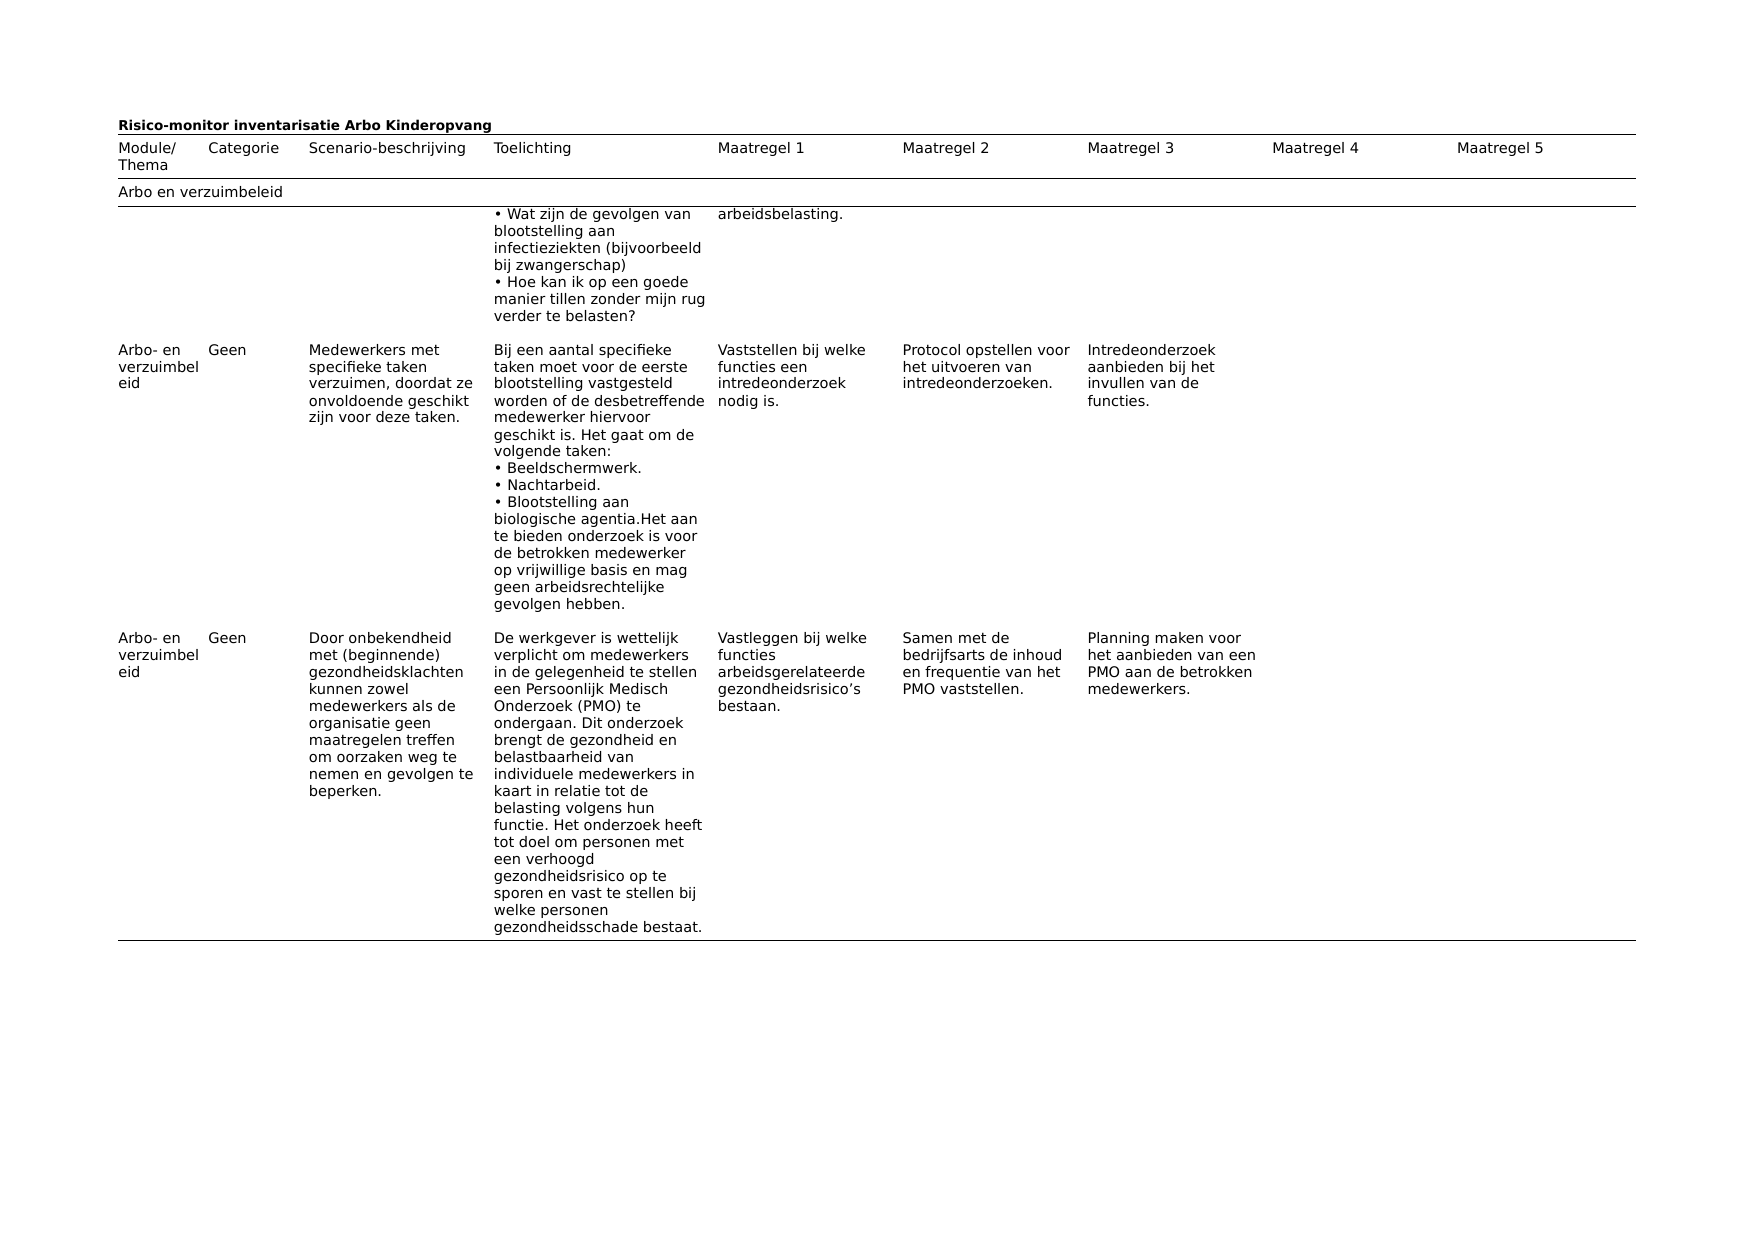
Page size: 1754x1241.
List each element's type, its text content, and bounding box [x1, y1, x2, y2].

table_cell [488, 325, 712, 341]
table_cell [1451, 179, 1636, 206]
table_cell [202, 613, 303, 630]
table_cell • Wat zijn de gevolgen van blootstelling aan infectieziekten (bijvoorbeeld bij zwangerschap) • Hoe kan ik op een goede manier tillen zonder mijn rug verder te belasten? [488, 207, 712, 324]
table_cell [488, 613, 712, 630]
table_cell Maatregel 1 [712, 135, 896, 178]
table_cell [118, 325, 202, 341]
table_cell Protocol opstellen voor het uitvoeren van intredeonderzoeken. [896, 341, 1081, 613]
table_cell [1081, 325, 1266, 341]
table_cell Toelichting [488, 135, 712, 178]
table_cell Scenario-beschrijving [303, 135, 488, 178]
table_cell [1451, 630, 1636, 940]
table_cell De werkgever is wettelijk verplicht om medewerkers in de gelegenheid te stellen een Persoonlijk Medisch Onderzoek (PMO) te ondergaan. Dit onderzoek brengt de gezondheid en belastbaarheid van individuele medewerkers in kaart in relatie tot de belasting volgens hun functie. Het onderzoek heeft tot doel om personen met een verhoogd gezondheidsrisico op te sporen en vast te stellen bij welke personen gezondheidsschade bestaat. [488, 630, 712, 940]
table_cell [1081, 207, 1266, 324]
table_cell Maatregel 4 [1266, 135, 1451, 178]
table_cell [896, 325, 1081, 341]
table_cell [202, 325, 303, 341]
table_cell Geen [202, 341, 303, 613]
table_cell [1266, 207, 1451, 324]
table_cell [1266, 630, 1451, 940]
table_cell Medewerkers met specifieke taken verzuimen, doordat ze onvoldoende geschikt zijn voor deze taken. [303, 341, 488, 613]
table_cell [118, 613, 202, 630]
table_cell [896, 613, 1081, 630]
table_cell [1451, 341, 1636, 613]
table_cell [303, 325, 488, 341]
table_cell Geen [202, 630, 303, 940]
table_cell [303, 613, 488, 630]
table_cell Arbo en verzuimbeleid [118, 179, 1451, 206]
table_cell [118, 207, 202, 324]
table_cell Samen met de bedrijfsarts de inhoud en frequentie van het PMO vaststellen. [896, 630, 1081, 940]
table_cell Intredeonderzoek aanbieden bij het invullen van de functies. [1081, 341, 1266, 613]
table_cell Arbo- en verzuimbeleid [118, 341, 202, 613]
table_cell [712, 325, 896, 341]
table_cell [1451, 207, 1636, 324]
table_cell Bij een aantal specifieke taken moet voor de eerste blootstelling vastgesteld worden of de desbetreffende medewerker hiervoor geschikt is. Het gaat om de volgende taken: • Beeldschermwerk. • Nachtarbeid. • Blootstelling aan biologische agentia.Het aan te bieden onderzoek is voor de betrokken medewerker op vrijwillige basis en mag geen arbeidsrechtelijke gevolgen hebben. [488, 341, 712, 613]
table_cell [1451, 613, 1636, 630]
table_cell Module/Thema [118, 135, 202, 178]
table_cell Maatregel 3 [1081, 135, 1266, 178]
table_cell arbeidsbelasting. [712, 207, 896, 324]
table_cell Maatregel 5 [1451, 135, 1636, 178]
table_cell Arbo- en verzuimbeleid [118, 630, 202, 940]
table_cell [202, 207, 303, 324]
table_cell Vastleggen bij welke functies arbeidsgerelateerde gezondheidsrisico’s bestaan. [712, 630, 896, 940]
table_cell [303, 207, 488, 324]
table_cell Door onbekendheid met (beginnende) gezondheidsklachten kunnen zowel medewerkers als de organisatie geen maatregelen treffen om oorzaken weg te nemen en gevolgen te beperken. [303, 630, 488, 940]
table_cell Vaststellen bij welke functies een intredeonderzoek nodig is. [712, 341, 896, 613]
table_cell [1081, 613, 1266, 630]
table_cell [1266, 341, 1451, 613]
table_cell [1451, 325, 1636, 341]
table_cell [896, 207, 1081, 324]
table_cell Planning maken voor het aanbieden van een PMO aan de betrokken medewerkers. [1081, 630, 1266, 940]
table_cell [1266, 325, 1451, 341]
table_cell Categorie [202, 135, 303, 178]
table_cell [712, 613, 896, 630]
table_header Risico-monitor inventarisatie Arbo Kinderopvang [118, 118, 1636, 134]
table_cell [1266, 613, 1451, 630]
table_cell Maatregel 2 [896, 135, 1081, 178]
